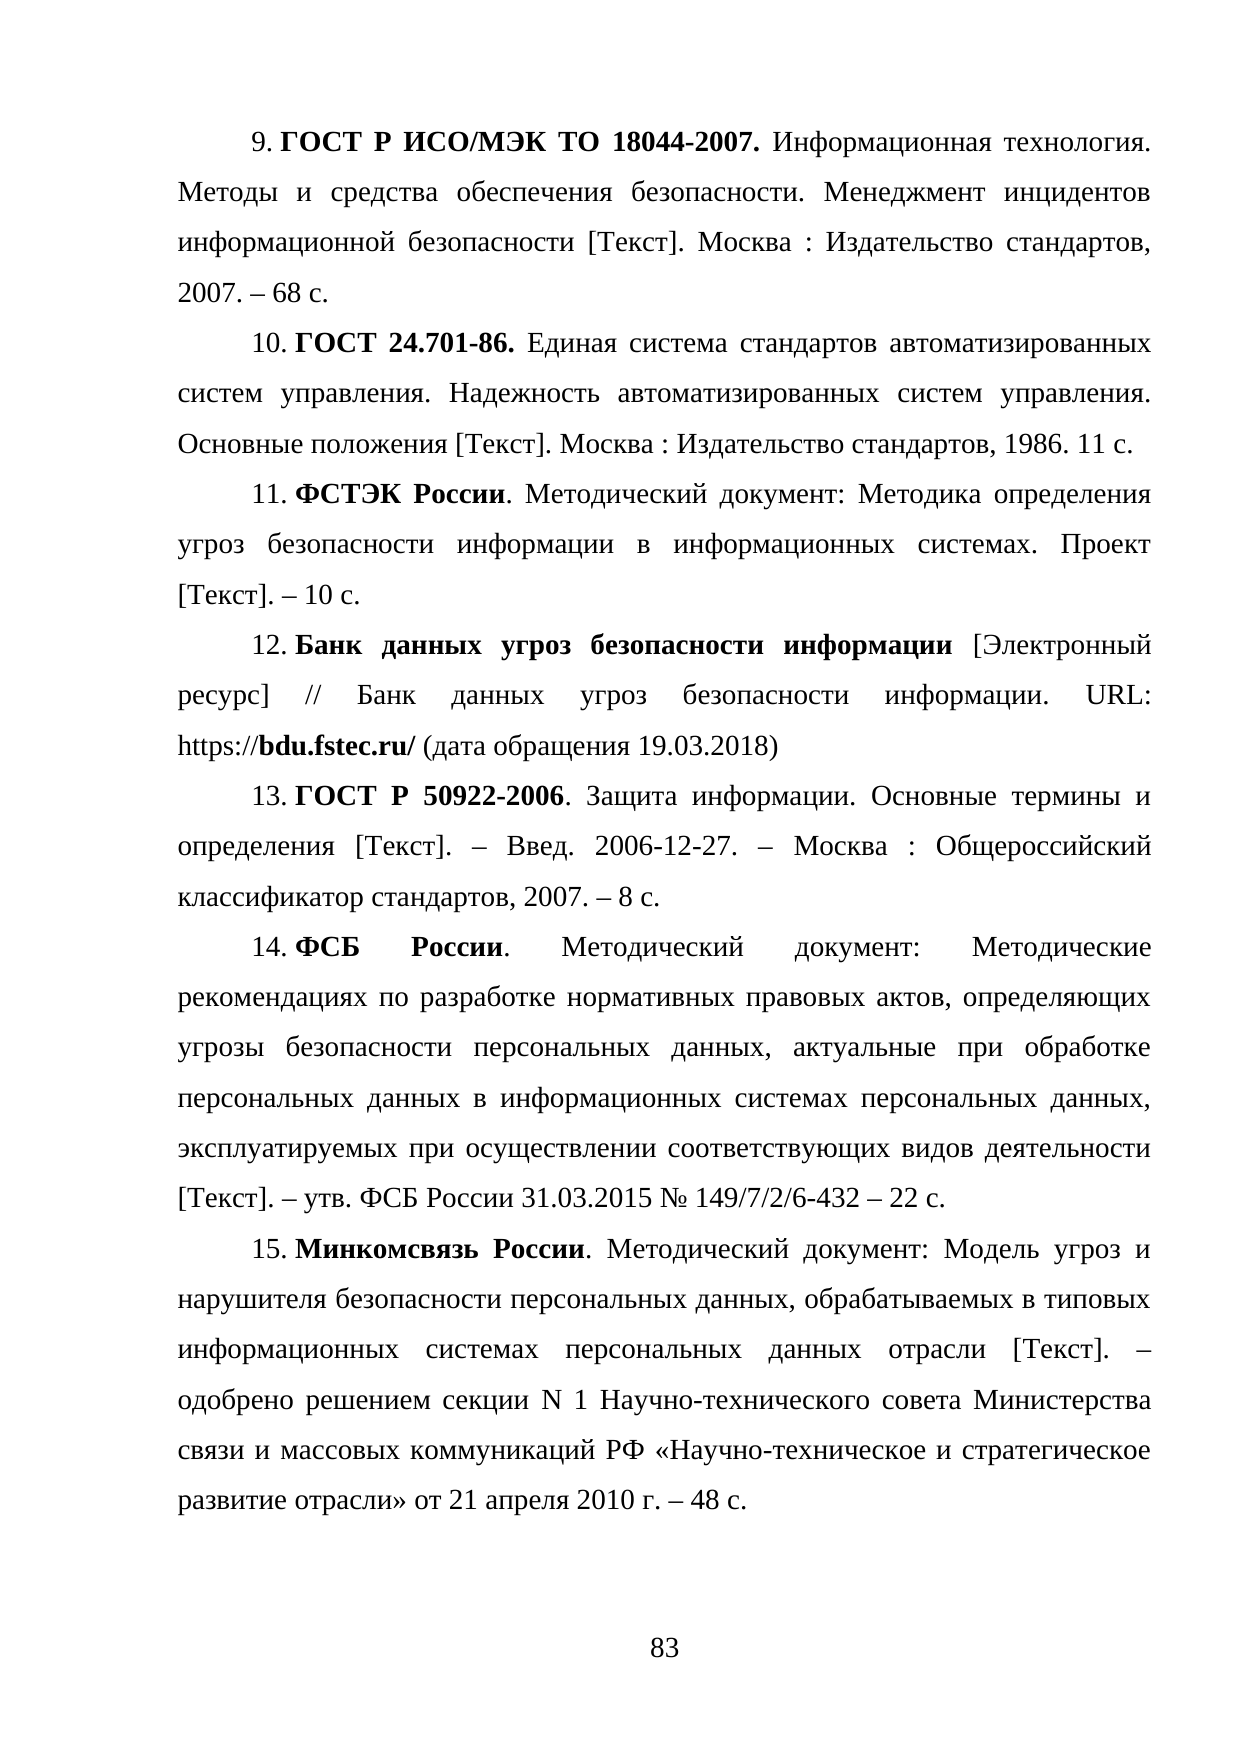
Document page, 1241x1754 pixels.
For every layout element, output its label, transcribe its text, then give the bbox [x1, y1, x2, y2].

list ФСТЭК России. Методический документ: Методика определения угроз безопасности информации в информационных системах. Проект [Текст]. – 10 с. [177, 476, 1152, 610]
list ФСБ России. Методический документ: Методические рекомендациях по разработке нормативных правовых актов, определяющих угрозы безопасности персональных данных, актуальные при обработке персональных данных в информационных системах персональных данных, эксплуатируемых при осуществлении соответствующих видов деятельности [Текст]. – утв. ФСБ России 31.03.2015 № 149/7/2/6-432 – 22 с. [177, 929, 1152, 1214]
list Банк данных угроз безопасности информации [Электронный ресурс] // Банк данных угроз безопасности информации. URL: https://bdu.fstec.ru/ (дата обращения 19.03.2018) [177, 627, 1152, 761]
list ГОСТ Р ИСО/МЭК ТО 18044-2007. Информационная технология. Методы и средства обеспечения безопасности. Менеджмент инцидентов информационной безопасности [Текст]. Москва : Издательство стандартов, 2007. – 68 c. [177, 124, 1152, 308]
list ГОСТ 24.701-86. Единая система стандартов автоматизированных систем управления. Надежность автоматизированных систем управления. Основные положения [Текст]. Москва : Издательство стандартов, 1986. 11 с. [177, 325, 1152, 459]
list ГОСТ Р 50922-2006. Защита информации. Основные термины и определения [Текст]. – Введ. 2006-12-27. – Москва : Общероссийский классификатор стандартов, 2007. – 8 с. [177, 778, 1152, 912]
list Минкомсвязь России. Методический документ: Модель угроз и нарушителя безопасности персональных данных, обрабатываемых в типовых информационных системах персональных данных отрасли [Текст]. –одобрено решением секции N 1 Научно-технического совета Министерства связи и массовых коммуникаций РФ «Научно-техническое и стратегическое развитие отрасли» от 21 апреля 2010 г. – 48 с. [177, 1231, 1152, 1516]
